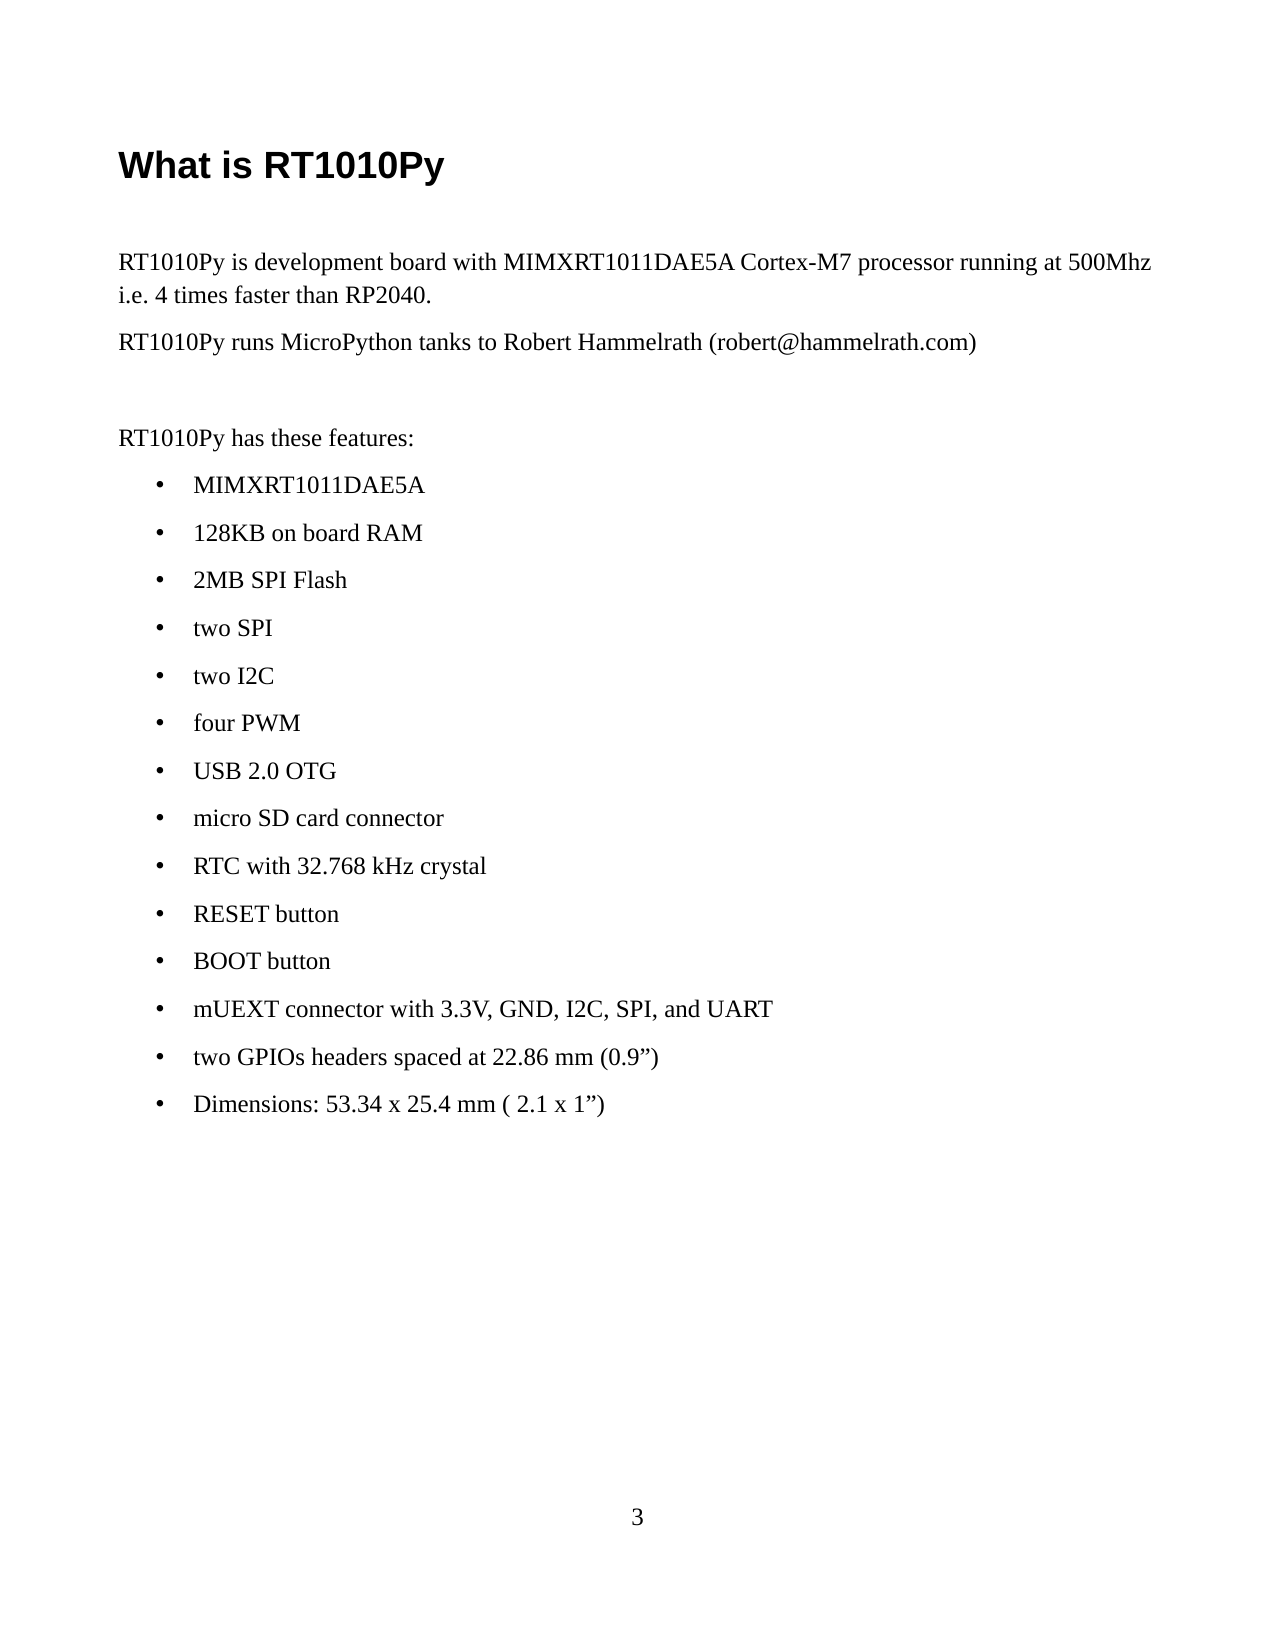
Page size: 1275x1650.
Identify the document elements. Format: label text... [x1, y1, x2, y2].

list USB 2.0 OTG [156, 756, 1157, 785]
list micro SD card connector [156, 803, 1157, 832]
list RTC with 32.768 kHz crystal [156, 851, 1157, 880]
list BOOT button [156, 946, 1157, 975]
text RT1010Py runs MicroPython tanks to Robert Hammelrath (robert@hammelrath.com) [118, 327, 1157, 356]
list four PWM [156, 708, 1157, 737]
list MIMXRT1011DAE5A [156, 470, 1157, 499]
list 128KB on board RAM [156, 518, 1157, 547]
list RESET button [156, 899, 1157, 927]
text RT1010Py is development board with MIMXRT1011DAE5A Cortex-M7 processor running at 500Mhz i.e. 4 times faster than RP2040. [118, 247, 1157, 309]
list two GPIOs headers spaced at 22.86 mm (0.9”) [156, 1042, 1157, 1070]
list Dimensions: 53.34 x 25.4 mm ( 2.1 x 1”) [156, 1089, 1157, 1118]
list two I2C [156, 661, 1157, 689]
list mUEXT connector with 3.3V, GND, I2C, SPI, and UART [156, 994, 1157, 1023]
list two SPI [156, 613, 1157, 642]
subtitle What is RT1010Py [118, 143, 1157, 187]
list 2MB SPI Flash [156, 566, 1157, 594]
text RT1010Py has these features: [118, 423, 1157, 451]
